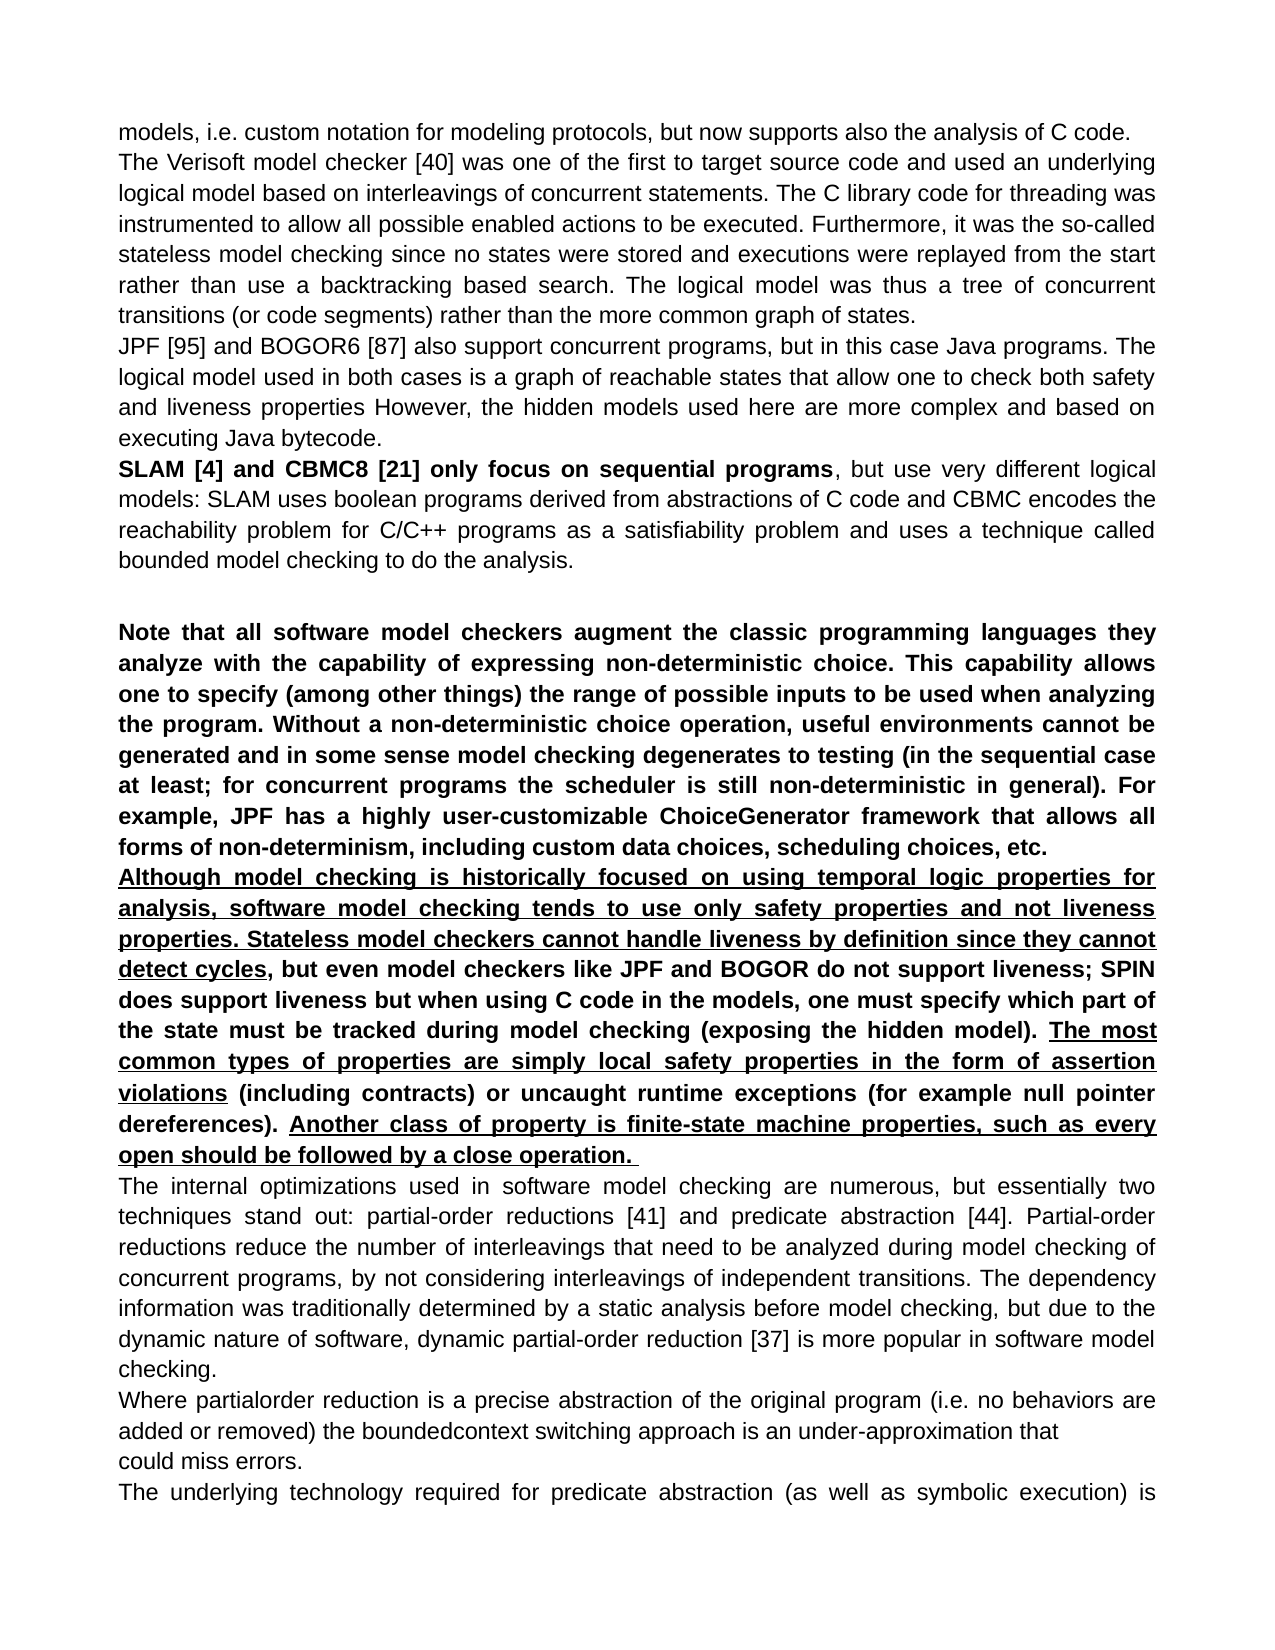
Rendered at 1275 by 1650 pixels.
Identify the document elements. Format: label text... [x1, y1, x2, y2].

text models, i.e. custom notation for modeling protocols, but now supports also the analysis of C code. [118, 118, 1157, 145]
text could miss errors. [118, 1448, 1157, 1474]
text Note that all software model checkers augment the classic programming languages they analyze with the capability of expressing non-deterministic choice. This capability allows one to specify (among other things) the range of possible inputs to be used when analyzing the program. Without a non-deterministic choice operation, useful environments cannot be generated and in some sense model checking degenerates to testing (in the sequential case at least; for concurrent programs the scheduler is still non-deterministic in general). For example, JPF has a highly user-customizable ChoiceGenerator framework that allows all forms of non-determinism, including custom data choices, scheduling choices, etc. [118, 619, 1157, 860]
text JPF [95] and BOGOR6 [87] also support concurrent programs, but in this case Java programs. The logical model used in both cases is a graph of reachable states that allow one to check both safety and liveness properties However, the hidden models used here are more complex and based on executing Java bytecode. [118, 332, 1157, 451]
text The underlying technology required for predicate abstraction (as well as symbolic execution) is [118, 1478, 1157, 1505]
text violations (including contracts) or uncaught runtime exceptions (for example null pointer dereferences). Another class of property is finite-state machine properties, such as every open should be followed by a close operation. [118, 1072, 1157, 1168]
text Although model checking is historically focused on using temporal logic properties for analysis, software model checking tends to use only safety properties and not liveness properties. Stateless model checkers cannot handle liveness by definition since they cannot [118, 864, 1157, 949]
text The internal optimizations used in software model checking are numerous, but essentially two techniques stand out: partial-order reductions [41] and predicate abstraction [44]. Partial-order reductions reduce the number of interleavings that need to be analyzed during model checking of concurrent programs, by not considering interleavings of independent transitions. The dependency information was traditionally determined by a static analysis before model checking, but due to the dynamic nature of software, dynamic partial-order reduction [37] is more popular in software model checking. [118, 1172, 1157, 1383]
text detect cycles, but even model checkers like JPF and BOGOR do not support liveness; SPIN does support liveness but when using C code in the models, one must specify which part of the state must be tracked during model checking (exposing the hidden model). The most common types of properties are simply local safety properties in the form of assertion [118, 950, 1157, 1071]
text SLAM [4] and CBMC8 [21] only focus on sequential programs, but use very different logical models: SLAM uses boolean programs derived from abstractions of C code and CBMC encodes the reachability problem for C/C++ programs as a satisfiability problem and uses a technique called bounded model checking to do the analysis. [118, 455, 1157, 574]
text The Verisoft model checker [40] was one of the first to target source code and used an underlying logical model based on interleavings of concurrent statements. The C library code for threading was instrumented to allow all possible enabled actions to be executed. Furthermore, it was the so-called stateless model checking since no states were stored and executions were replayed from the start rather than use a backtracking based search. The logical model was thus a tree of concurrent transitions (or code segments) rather than the more common graph of states. [118, 149, 1157, 329]
text Where partialorder reduction is a precise abstraction of the original program (i.e. no behaviors are added or removed) the boundedcontext switching approach is an under-approximation that [118, 1386, 1157, 1444]
